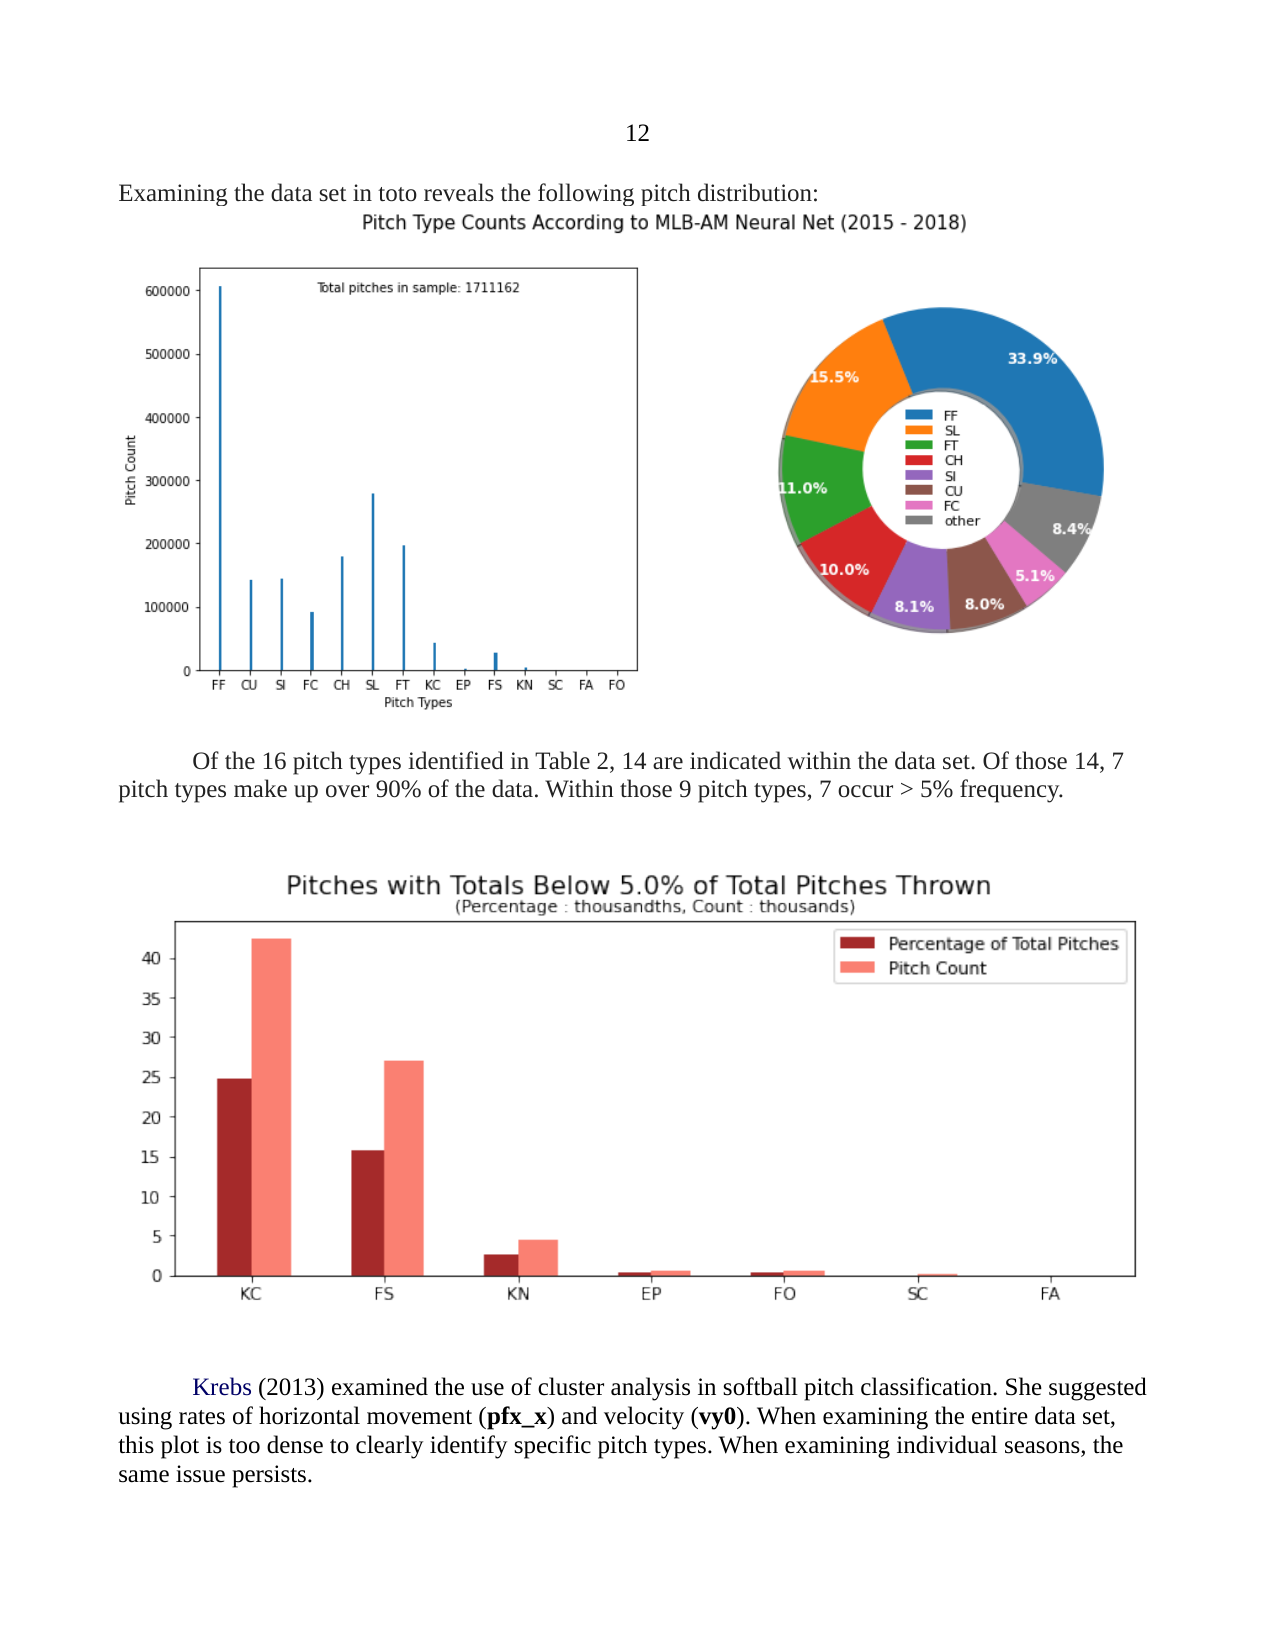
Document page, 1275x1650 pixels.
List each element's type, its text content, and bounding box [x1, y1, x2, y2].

text Krebs (2013) examined the use of cluster analysis in softball pitch classification. She suggested using rates of horizontal movement (pfx_x) and velocity (vy0). When examining the entire data set, this plot is too dense to clearly identify specific pitch types. When examining individual seasons, the same issue persists. [118, 1372, 1157, 1487]
picture [118, 206, 1157, 717]
text Of the 16 pitch types identified in Table 2, 14 are indicated within the data set. Of those 14, 7 pitch types make up over 90% of the data. Within those 9 pitch types, 7 occur > 5% frequency. [118, 746, 1157, 803]
picture [128, 864, 1147, 1315]
text Examining the data set in toto reveals the following pitch distribution: [118, 178, 1157, 206]
